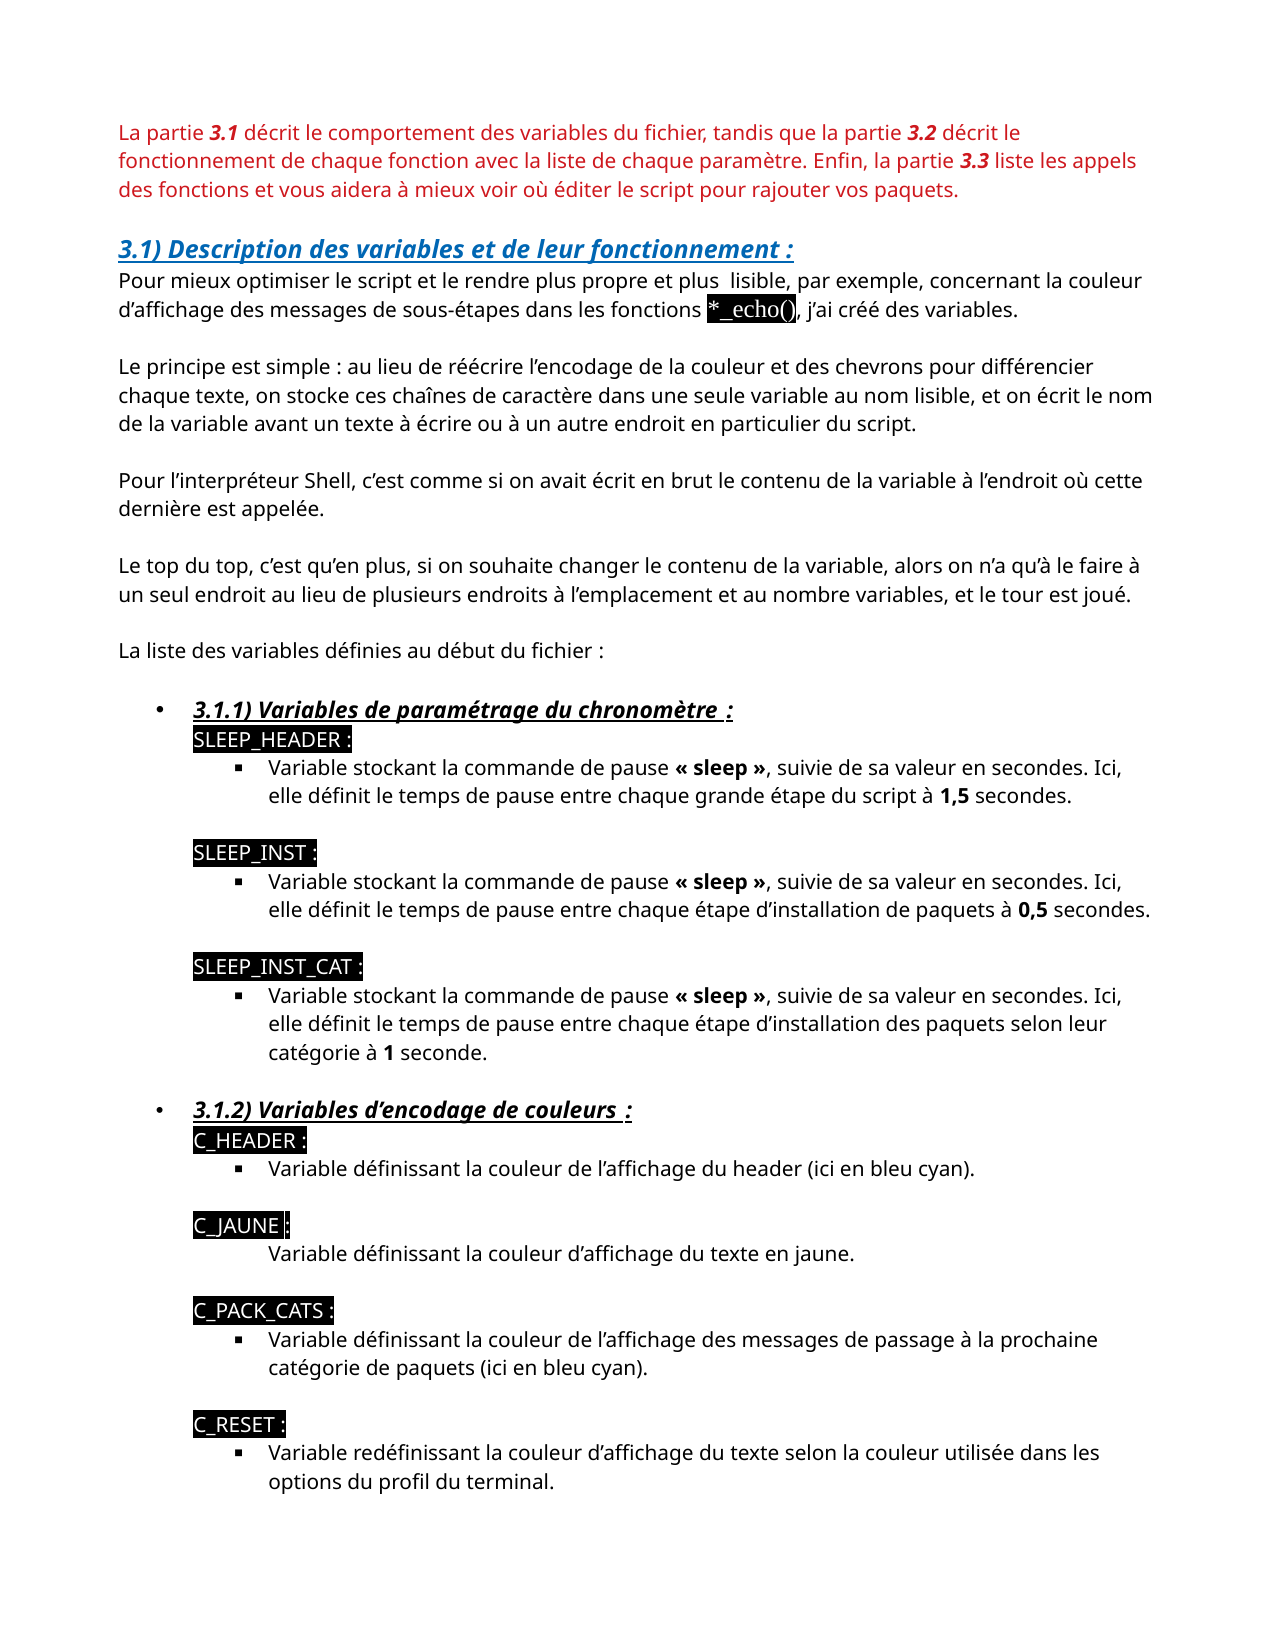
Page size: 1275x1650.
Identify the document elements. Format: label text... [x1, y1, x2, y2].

list Variable définissant la couleur de l’affichage des messages de passage à la prochaine catégorie de paquets (ici en bleu cyan). [231, 1325, 1157, 1382]
list 3.1.2) Variables d’encodage de couleurs : [156, 1094, 1157, 1126]
list SLEEP_INST : [156, 838, 1157, 867]
list C_HEADER : [156, 1126, 1157, 1154]
list 3.1.1) Variables de paramétrage du chronomètre : [156, 693, 1157, 725]
text Pour l’interpréteur Shell, c’est comme si on avait écrit en brut le contenu de la variable à l’endroit où cette dernière est appelée. [118, 466, 1157, 523]
text Le principe est simple : au lieu de réécrire l’encodage de la couleur et des chevrons pour différencier chaque texte, on stocke ces chaînes de caractère dans une seule variable au nom lisible, et on écrit le nom de la variable avant un texte à écrire ou à un autre endroit en particulier du script. [118, 352, 1157, 438]
list C_RESET : [156, 1410, 1157, 1438]
text Le top du top, c’est qu’en plus, si on souhaite changer le contenu de la variable, alors on n’a qu’à le faire à un seul endroit au lieu de plusieurs endroits à l’emplacement et au nombre variables, et le tour est joué. [118, 551, 1157, 608]
list Variable définissant la couleur de l’affichage du header (ici en bleu cyan). [231, 1154, 1157, 1183]
text La partie 3.1 décrit le comportement des variables du fichier, tandis que la partie 3.2 décrit le fonctionnement de chaque fonction avec la liste de chaque paramètre. Enfin, la partie 3.3 liste les appels des fonctions et vous aidera à mieux voir où éditer le script pour rajouter vos paquets. [118, 118, 1157, 203]
list Variable stockant la commande de pause « sleep », suivie de sa valeur en secondes. Ici, elle définit le temps de pause entre chaque étape d’installation des paquets selon leur catégorie à 1 seconde. [231, 981, 1157, 1066]
list C_JAUNE : [156, 1211, 1157, 1239]
text 3.1) Description des variables et de leur fonctionnement : [118, 232, 1157, 266]
list Variable redéfinissant la couleur d’affichage du texte selon la couleur utilisée dans les options du profil du terminal. [231, 1438, 1157, 1495]
list Variable stockant la commande de pause « sleep », suivie de sa valeur en secondes. Ici, elle définit le temps de pause entre chaque étape d’installation de paquets à 0,5 secondes. [231, 867, 1157, 924]
list Variable stockant la commande de pause « sleep », suivie de sa valeur en secondes. Ici, elle définit le temps de pause entre chaque grande étape du script à 1,5 secondes. [231, 753, 1157, 810]
list SLEEP_HEADER : [156, 725, 1157, 753]
text La liste des variables définies au début du fichier : [118, 637, 1157, 665]
list SLEEP_INST_CAT : [156, 952, 1157, 981]
list Variable définissant la couleur d’affichage du texte en jaune. [231, 1239, 1157, 1268]
list C_PACK_CATS : [156, 1296, 1157, 1325]
text Pour mieux optimiser le script et le rendre plus propre et plus lisible, par exemple, concernant la couleur d’affichage des messages de sous-étapes dans les fonctions *_echo(), j’ai créé des variables. [118, 266, 1157, 324]
